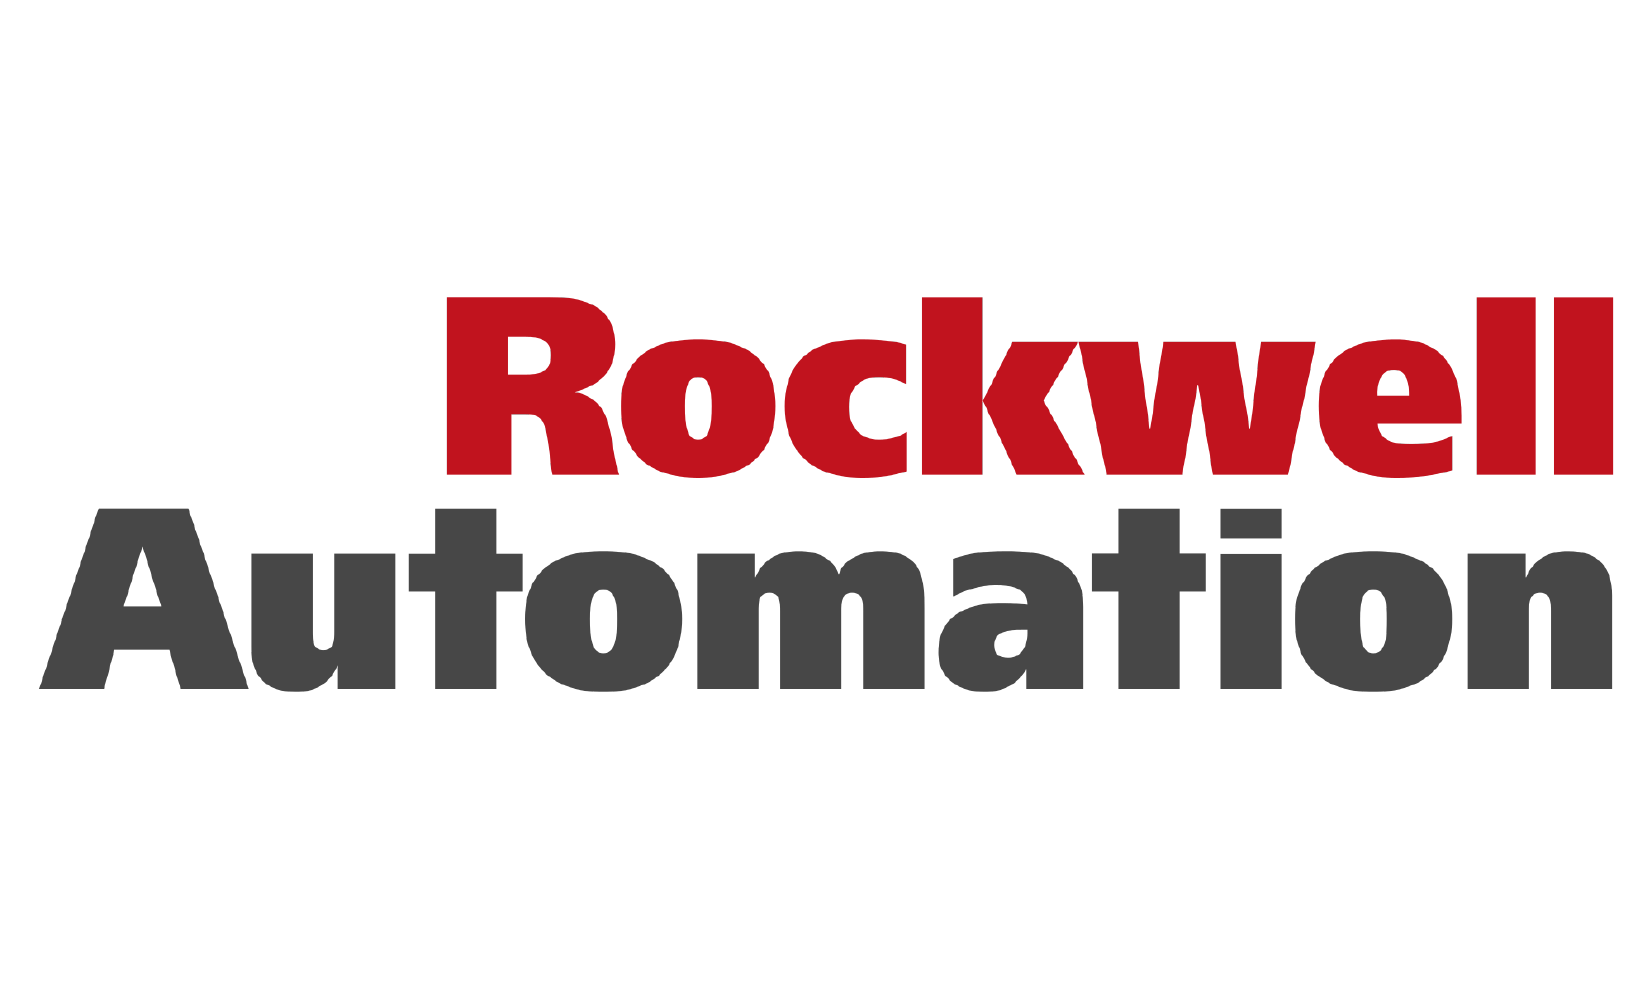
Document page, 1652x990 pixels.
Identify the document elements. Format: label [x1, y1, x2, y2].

picture [0, 261, 1652, 728]
